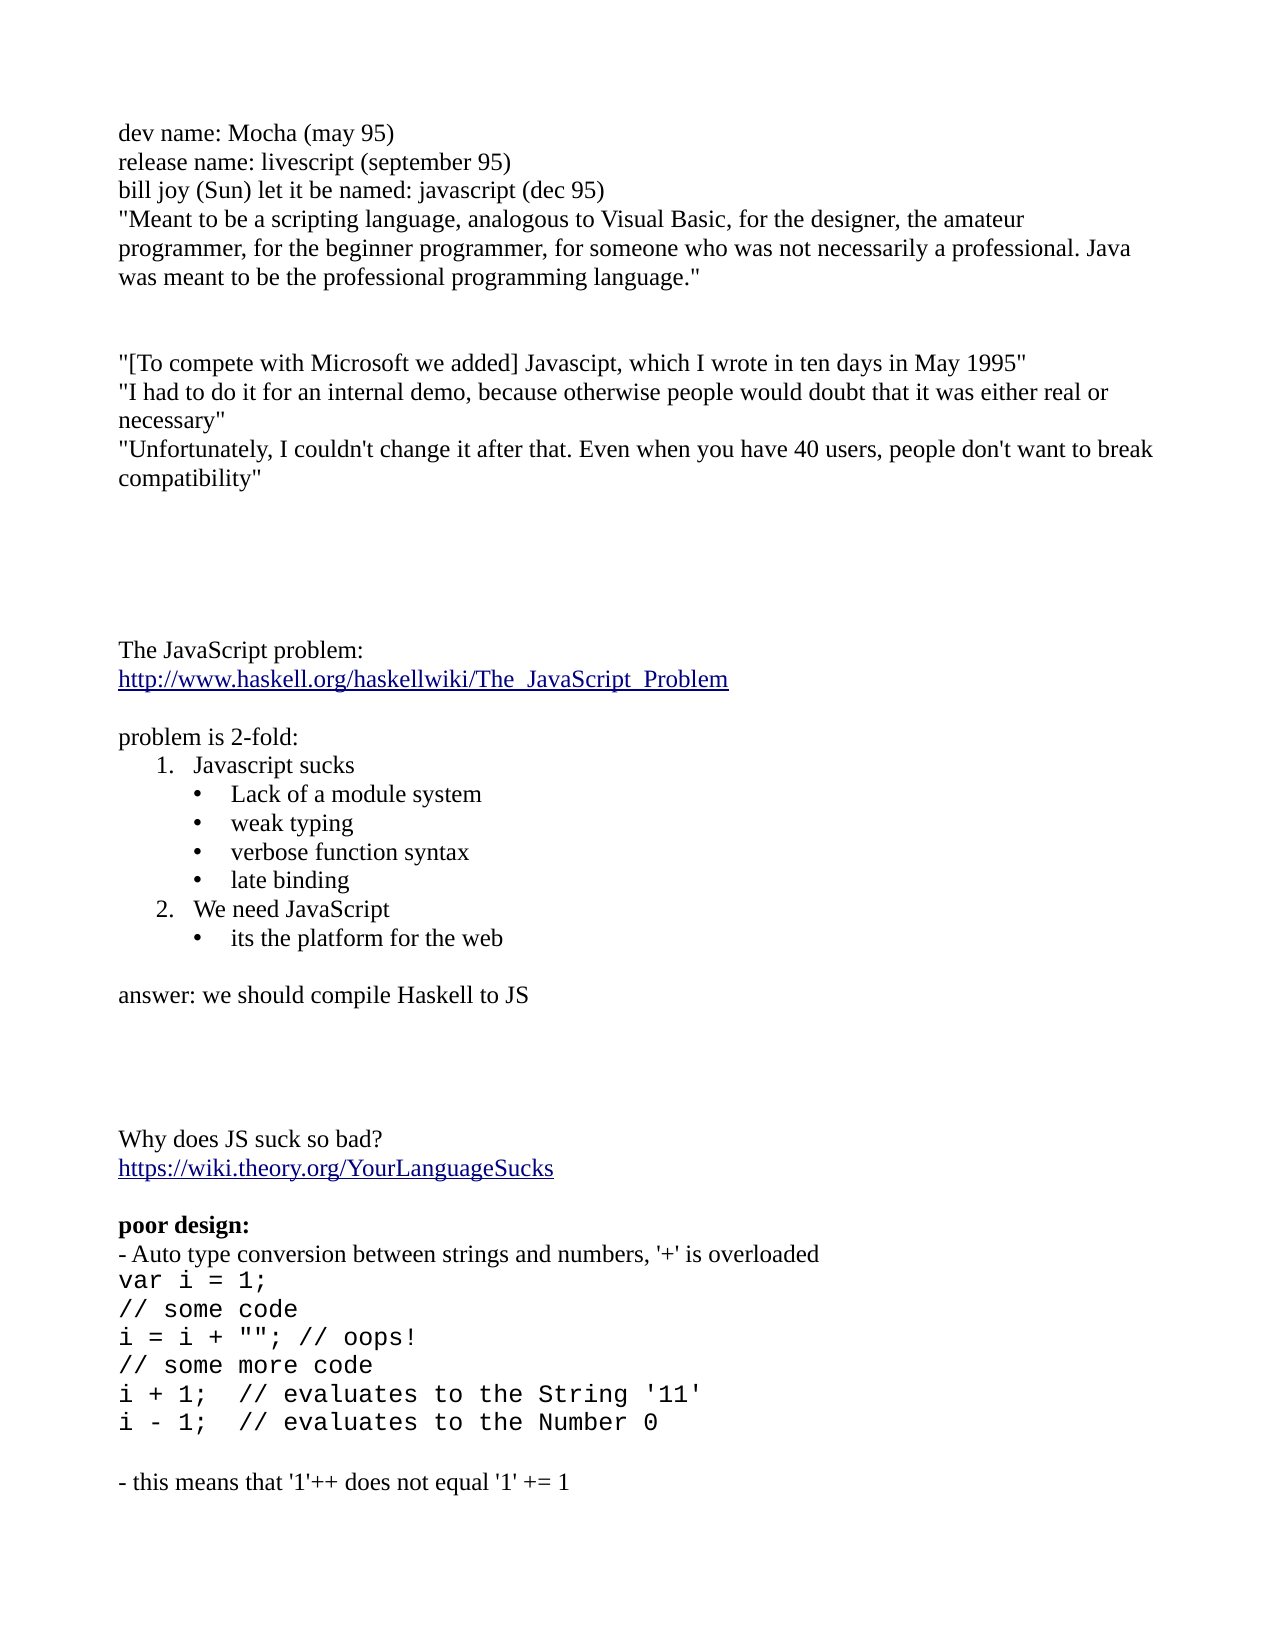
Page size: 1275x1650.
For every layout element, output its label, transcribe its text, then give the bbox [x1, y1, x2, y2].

text answer: we should compile Haskell to JS [118, 981, 1157, 1009]
text "Meant to be a scripting language, analogous to Visual Basic, for the designer, the amateur programmer, for the beginner programmer, for someone who was not necessarily a professional. Java was meant to be the professional programming language." [118, 204, 1157, 291]
text problem is 2-fold: [118, 722, 1157, 751]
text release name: livescript (september 95) [118, 147, 1157, 176]
list verbose function syntax [193, 837, 1157, 866]
text http://www.haskell.org/haskellwiki/The_JavaScript_Problem [118, 664, 1157, 693]
list We need JavaScript [156, 894, 1157, 923]
text - Auto type conversion between strings and numbers, '+' is overloaded [118, 1239, 1157, 1268]
list its the platform for the web [193, 923, 1157, 952]
text Why does JS suck so bad? [118, 1124, 1157, 1153]
text - this means that '1'++ does not equal '1' += 1 [118, 1467, 1157, 1496]
list late binding [193, 866, 1157, 894]
text // some code [118, 1296, 1157, 1325]
text "I had to do it for an internal demo, because otherwise people would doubt that it was either real or necessary" [118, 377, 1157, 434]
text "[To compete with Microsoft we added] Javascipt, which I wrote in ten days in May 1995" [118, 348, 1157, 377]
list Lack of a module system [193, 779, 1157, 808]
text "Unfortunately, I couldn't change it after that. Even when you have 40 users, people don't want to break compatibility" [118, 434, 1157, 492]
text dev name: Mocha (may 95) [118, 118, 1157, 147]
text https://wiki.theory.org/YourLanguageSucks [118, 1153, 1157, 1182]
text i = i + ""; // oops! [118, 1325, 1157, 1353]
text The JavaScript problem: [118, 636, 1157, 664]
text bill joy (Sun) let it be named: javascript (dec 95) [118, 176, 1157, 204]
text var i = 1; [118, 1268, 1157, 1296]
text i + 1; // evaluates to the String '11' [118, 1381, 1157, 1410]
list weak typing [193, 808, 1157, 837]
text poor design: [118, 1211, 1157, 1239]
list Javascript sucks [156, 751, 1157, 779]
text // some more code [118, 1353, 1157, 1381]
text i - 1; // evaluates to the Number 0 [118, 1410, 1157, 1438]
